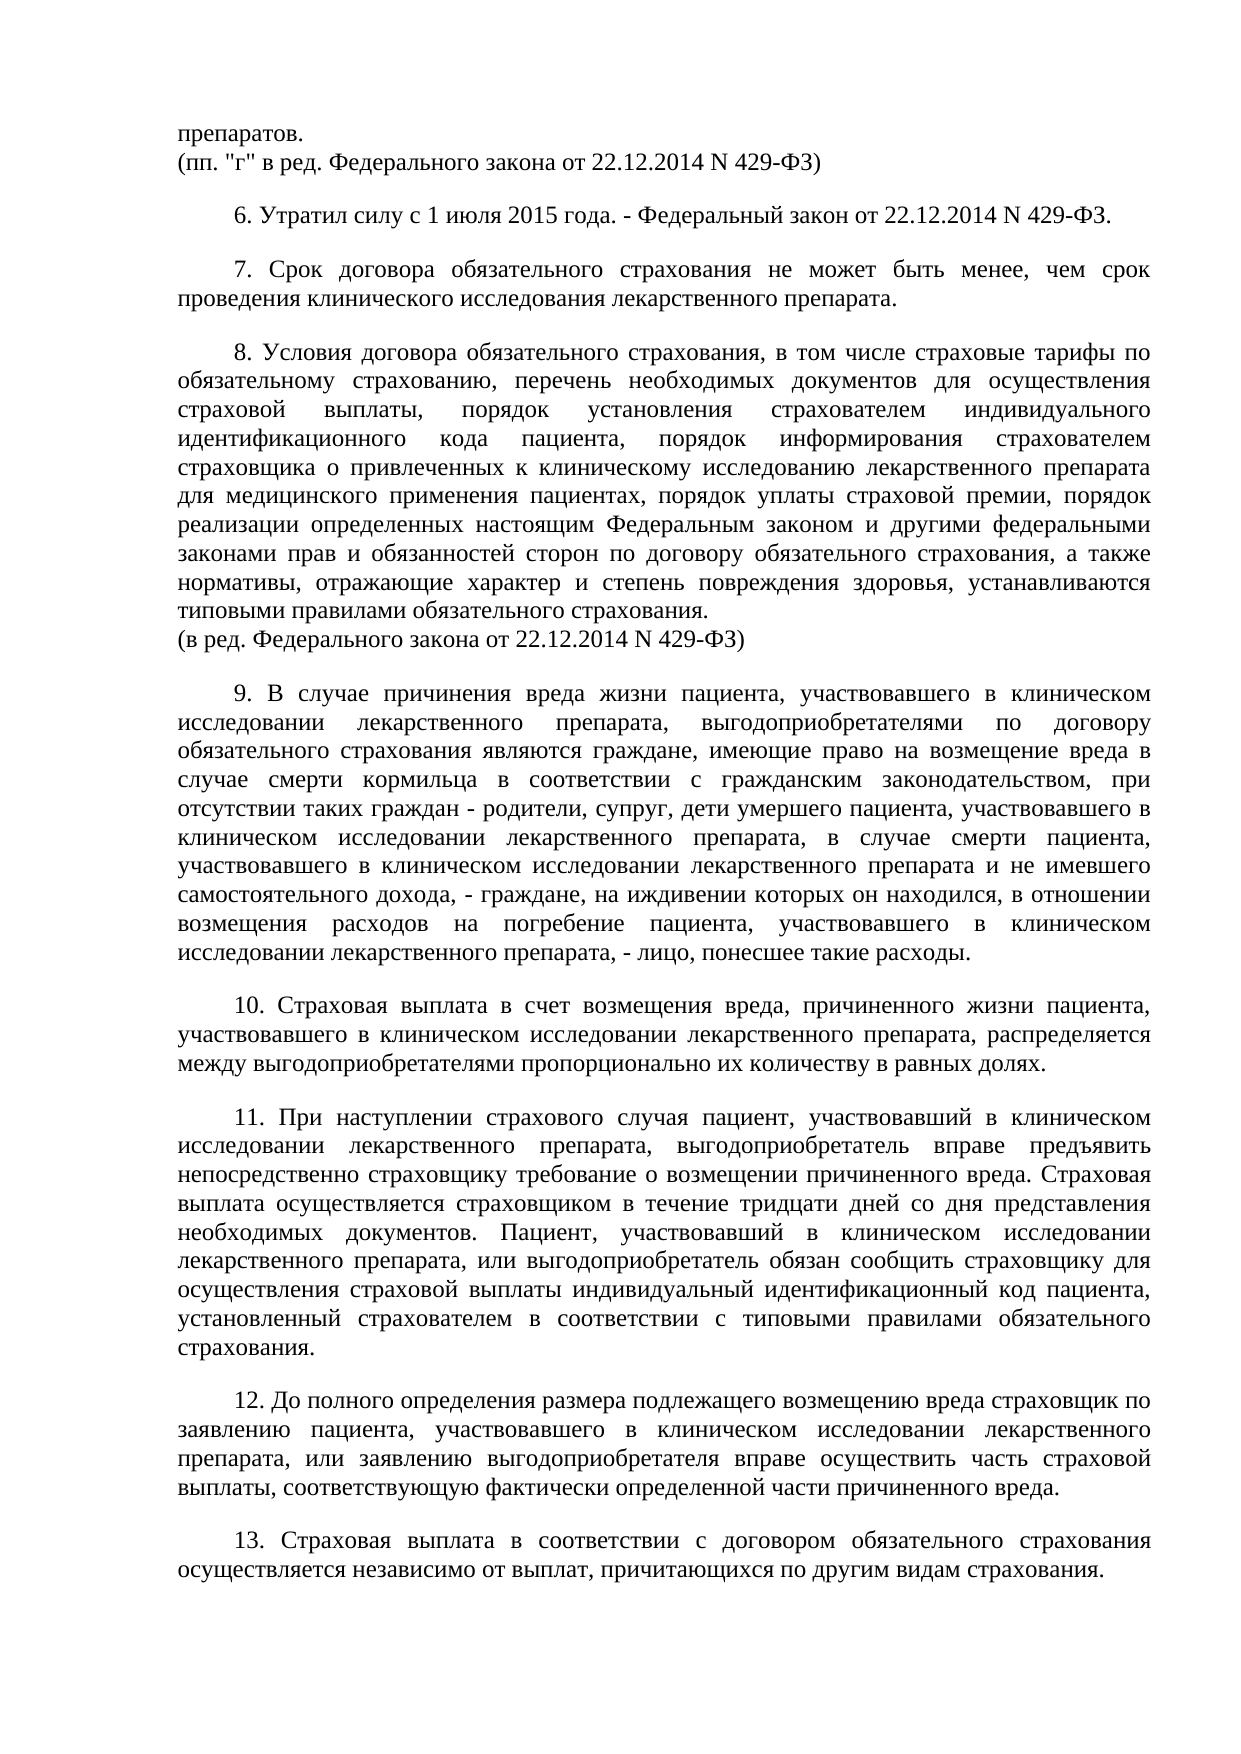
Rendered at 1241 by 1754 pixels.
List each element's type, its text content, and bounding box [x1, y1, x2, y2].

text 8. Условия договора обязательного страхования, в том числе страховые тарифы по обязательному страхованию, перечень необходимых документов для осуществления страховой выплаты, порядок установления страхователем индивидуального идентификационного кода пациента, порядок информирования страхователем страховщика о привлеченных к клиническому исследованию лекарственного препарата для медицинского применения пациентах, порядок уплаты страховой премии, порядок реализации определенных настоящим Федеральным законом и другими федеральными законами прав и обязанностей сторон по договору обязательного страхования, а также нормативы, отражающие характер и степень повреждения здоровья, устанавливаются типовыми правилами обязательного страхования. [177, 337, 1152, 624]
text (в ред. Федерального закона от 22.12.2014 N 429-ФЗ) [177, 624, 1152, 653]
text препаратов. [177, 118, 1152, 147]
text 10. Страховая выплата в счет возмещения вреда, причиненного жизни пациента, участвовавшего в клиническом исследовании лекарственного препарата, распределяется между выгодоприобретателями пропорционально их количеству в равных долях. [177, 991, 1152, 1077]
text 9. В случае причинения вреда жизни пациента, участвовавшего в клиническом исследовании лекарственного препарата, выгодоприобретателями по договору обязательного страхования являются граждане, имеющие право на возмещение вреда в случае смерти кормильца в соответствии с гражданским законодательством, при отсутствии таких граждан - родители, супруг, дети умершего пациента, участвовавшего в клиническом исследовании лекарственного препарата, в случае смерти пациента, участвовавшего в клиническом исследовании лекарственного препарата и не имевшего самостоятельного дохода, - граждане, на иждивении которых он находился, в отношении возмещения расходов на погребение пациента, участвовавшего в клиническом исследовании лекарственного препарата, - лицо, понесшее такие расходы. [177, 678, 1152, 966]
text 12. До полного определения размера подлежащего возмещению вреда страховщик по заявлению пациента, участвовавшего в клиническом исследовании лекарственного препарата, или заявлению выгодоприобретателя вправе осуществить часть страховой выплаты, соответствующую фактически определенной части причиненного вреда. [177, 1386, 1152, 1501]
text 6. Утратил силу с 1 июля 2015 года. - Федеральный закон от 22.12.2014 N 429-ФЗ. [177, 201, 1152, 229]
text 11. При наступлении страхового случая пациент, участвовавший в клиническом исследовании лекарственного препарата, выгодоприобретатель вправе предъявить непосредственно страховщику требование о возмещении причиненного вреда. Страховая выплата осуществляется страховщиком в течение тридцати дней со дня представления необходимых документов. Пациент, участвовавший в клиническом исследовании лекарственного препарата, или выгодоприобретатель обязан сообщить страховщику для осуществления страховой выплаты индивидуальный идентификационный код пациента, установленный страхователем в соответствии с типовыми правилами обязательного страхования. [177, 1102, 1152, 1361]
text (пп. "г" в ред. Федерального закона от 22.12.2014 N 429-ФЗ) [177, 147, 1152, 176]
text 13. Страховая выплата в соответствии с договором обязательного страхования осуществляется независимо от выплат, причитающихся по другим видам страхования. [177, 1526, 1152, 1583]
text 7. Срок договора обязательного страхования не может быть менее, чем срок проведения клинического исследования лекарственного препарата. [177, 254, 1152, 312]
